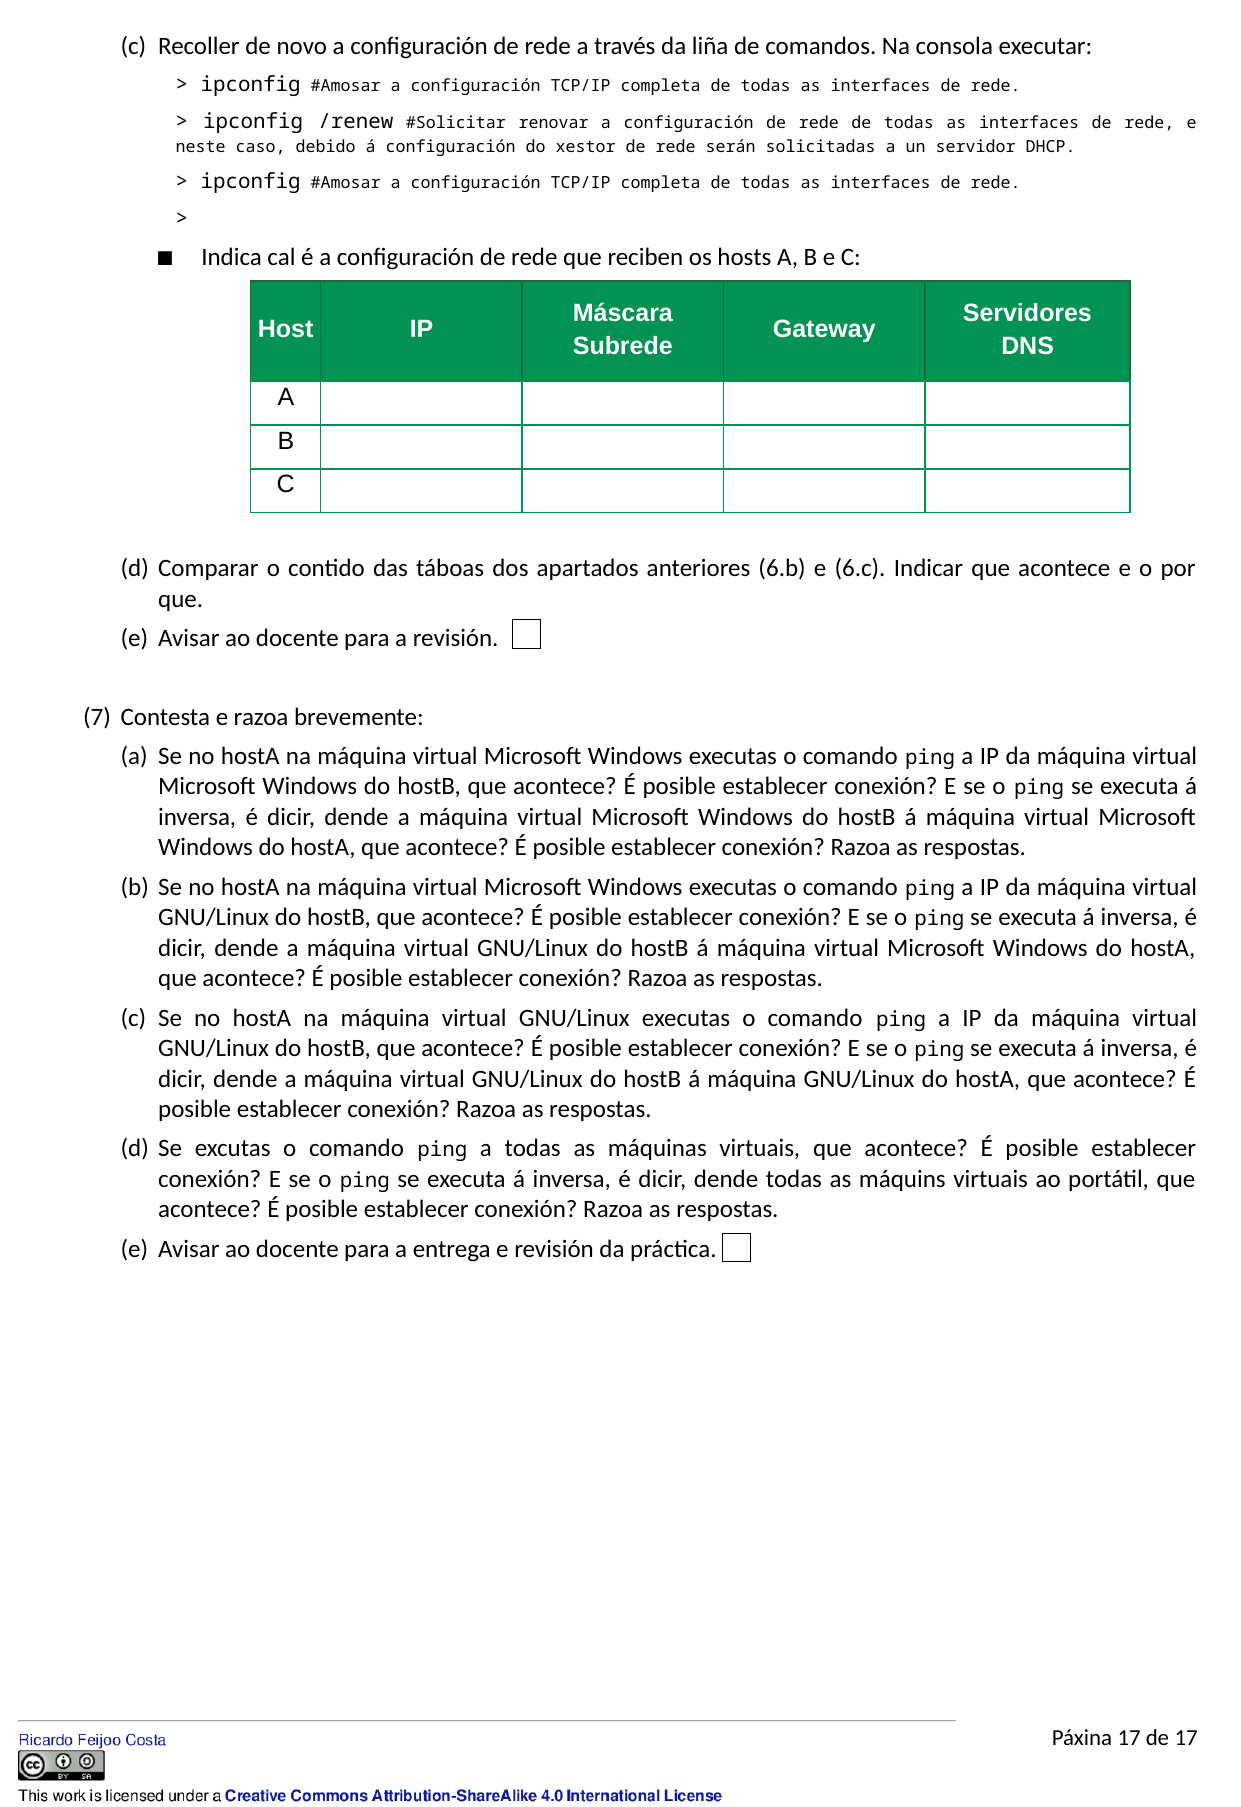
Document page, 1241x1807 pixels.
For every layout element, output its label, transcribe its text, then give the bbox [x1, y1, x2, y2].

picture [8, 1715, 957, 1806]
table_cell [926, 470, 1129, 512]
list Se excutas o comando ping a todas as máquinas virtuais, que acontece? É posible establecer conexión? E se o ping se executa á inversa, é dicir, dende todas as máquins virtuais ao portátil, que acontece? É posible establecer conexión? Razoa as respostas. [120, 1132, 1197, 1224]
table_cell [724, 426, 924, 468]
table_header Host [251, 282, 320, 380]
table_header IP [321, 282, 521, 380]
table_header Máscara Subrede [523, 282, 723, 380]
table_cell [926, 382, 1129, 424]
table_cell [523, 470, 723, 512]
table_header Servidores DNS [926, 282, 1129, 380]
list Avisar ao docente para a revisión. [120, 622, 1197, 653]
table_cell B [251, 426, 320, 468]
list Contesta e razoa brevemente: [83, 701, 1197, 731]
table_cell A [251, 382, 320, 424]
list > ipconfig #Amosar a configuración TCP/IP completa de todas as interfaces de rede. [140, 69, 1197, 98]
list Recoller de novo a configuración de rede a través da liña de comandos. Na consola executar: [120, 30, 1197, 60]
table_cell [523, 426, 723, 468]
list > ipconfig /renew #Solicitar renovar a configuración de rede de todas as interfaces de rede, e neste caso, debido á configuración do xestor de rede serán solicitadas a un servidor DHCP. [140, 106, 1197, 157]
table_header Gateway [724, 282, 924, 380]
list Comparar o contido das táboas dos apartados anteriores (6.b) e (6.c). Indicar que acontece e o por que. [120, 552, 1197, 613]
table_cell [523, 382, 723, 424]
list Se no hostA na máquina virtual GNU/Linux executas o comando ping a IP da máquina virtual GNU/Linux do hostB, que acontece? É posible establecer conexión? E se o ping se executa á inversa, é dicir, dende a máquina virtual GNU/Linux do hostB á máquina GNU/Linux do hostA, que acontece? É posible establecer conexión? Razoa as respostas. [120, 1002, 1197, 1124]
list > ipconfig #Amosar a configuración TCP/IP completa de todas as interfaces de rede. [140, 166, 1197, 195]
list Se no hostA na máquina virtual Microsoft Windows executas o comando ping a IP da máquina virtual GNU/Linux do hostB, que acontece? É posible establecer conexión? E se o ping se executa á inversa, é dicir, dende a máquina virtual GNU/Linux do hostB á máquina virtual Microsoft Windows do hostA, que acontece? É posible establecer conexión? Razoa as respostas. [120, 871, 1197, 993]
list Se no hostA na máquina virtual Microsoft Windows executas o comando ping a IP da máquina virtual Microsoft Windows do hostB, que acontece? É posible establecer conexión? E se o ping se executa á inversa, é dicir, dende a máquina virtual Microsoft Windows do hostB á máquina virtual Microsoft Windows do hostA, que acontece? É posible establecer conexión? Razoa as respostas. [120, 740, 1197, 862]
table_cell [724, 470, 924, 512]
table_cell [926, 426, 1129, 468]
list Indica cal é a configuración de rede que reciben os hosts A, B e C: [158, 241, 1197, 271]
table_cell C [251, 470, 320, 512]
table_cell [724, 382, 924, 424]
table_cell [321, 382, 521, 424]
list > [140, 203, 1197, 232]
list Avisar ao docente para a entrega e revisión da práctica. [120, 1233, 1197, 1263]
table_cell [321, 426, 521, 468]
table_cell [321, 470, 521, 512]
